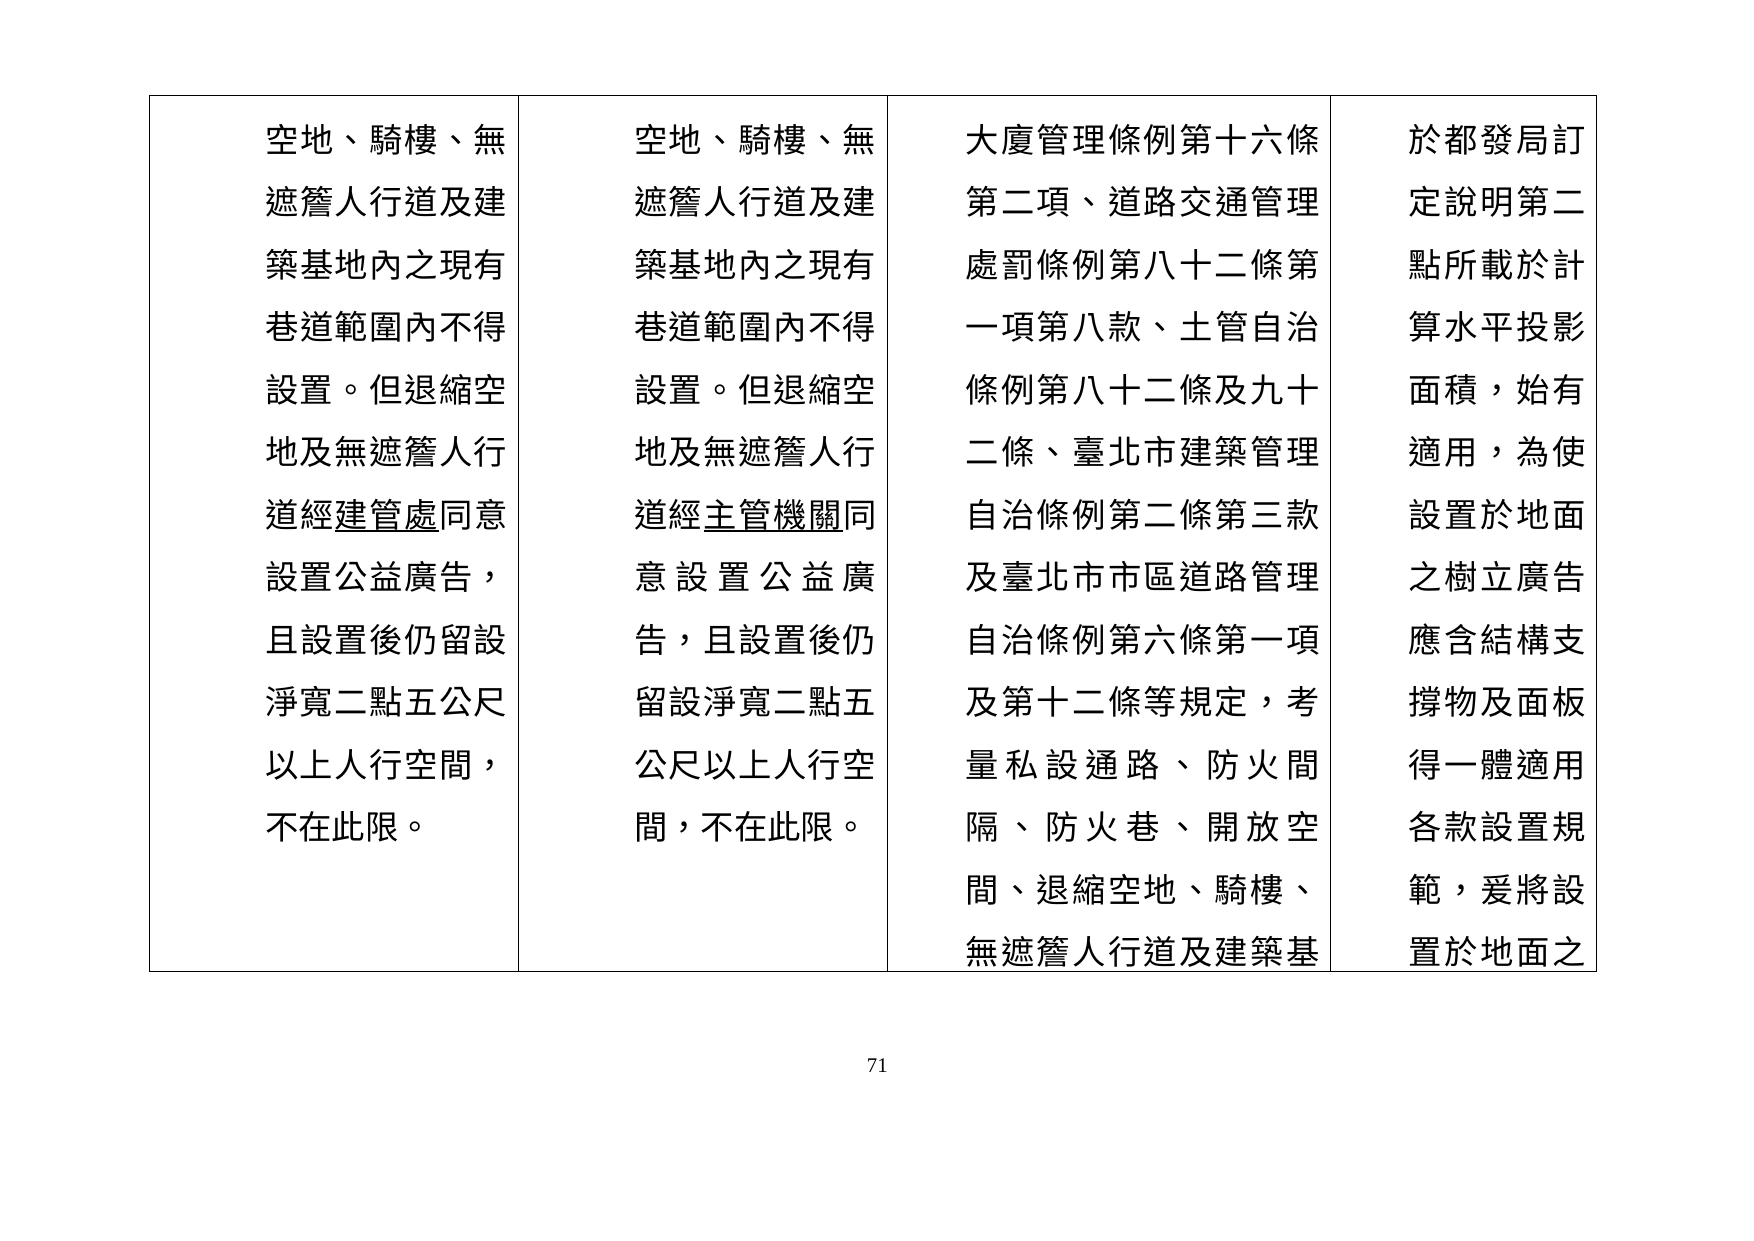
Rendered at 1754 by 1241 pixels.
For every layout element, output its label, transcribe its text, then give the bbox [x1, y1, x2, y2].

table_cell 大廈管理條例第十六條第二項、道路交通管理處罰條例第八十二條第一項第八款、土管自治條例第八十二條及九十二條、臺北市建築管理自治條例第二條第三款及臺北市市區道路管理自治條例第六條第一項及第十二條等規定，考量私設通路、防火間隔、防火巷、開放空間、退縮空地、騎樓、無遮簷人行道及建築基 [888, 96, 1330, 971]
table_cell 於都發局訂定說明第二點所載於計算水平投影面積，始有適用，為使設置於地面之樹立廣告應含結構支撐物及面板得一體適用各款設置規範，爰將設置於地面之 [1331, 96, 1596, 971]
table_cell 空地、騎樓、無遮簷人行道及建築基地內之現有巷道範圍內不得設置。但退縮空地及無遮簷人行道經建管處同意設置公益廣告，且設置後仍留設淨寬二點五公尺以上人行空間，不在此限。 [150, 96, 518, 971]
table_cell 空地、騎樓、無遮簷人行道及建築基地內之現有巷道範圍內不得設置。但退縮空地及無遮簷人行道經主管機關同意設置公益廣告，且設置後仍留設淨寬二點五公尺以上人行空間，不在此限。 [519, 96, 887, 971]
